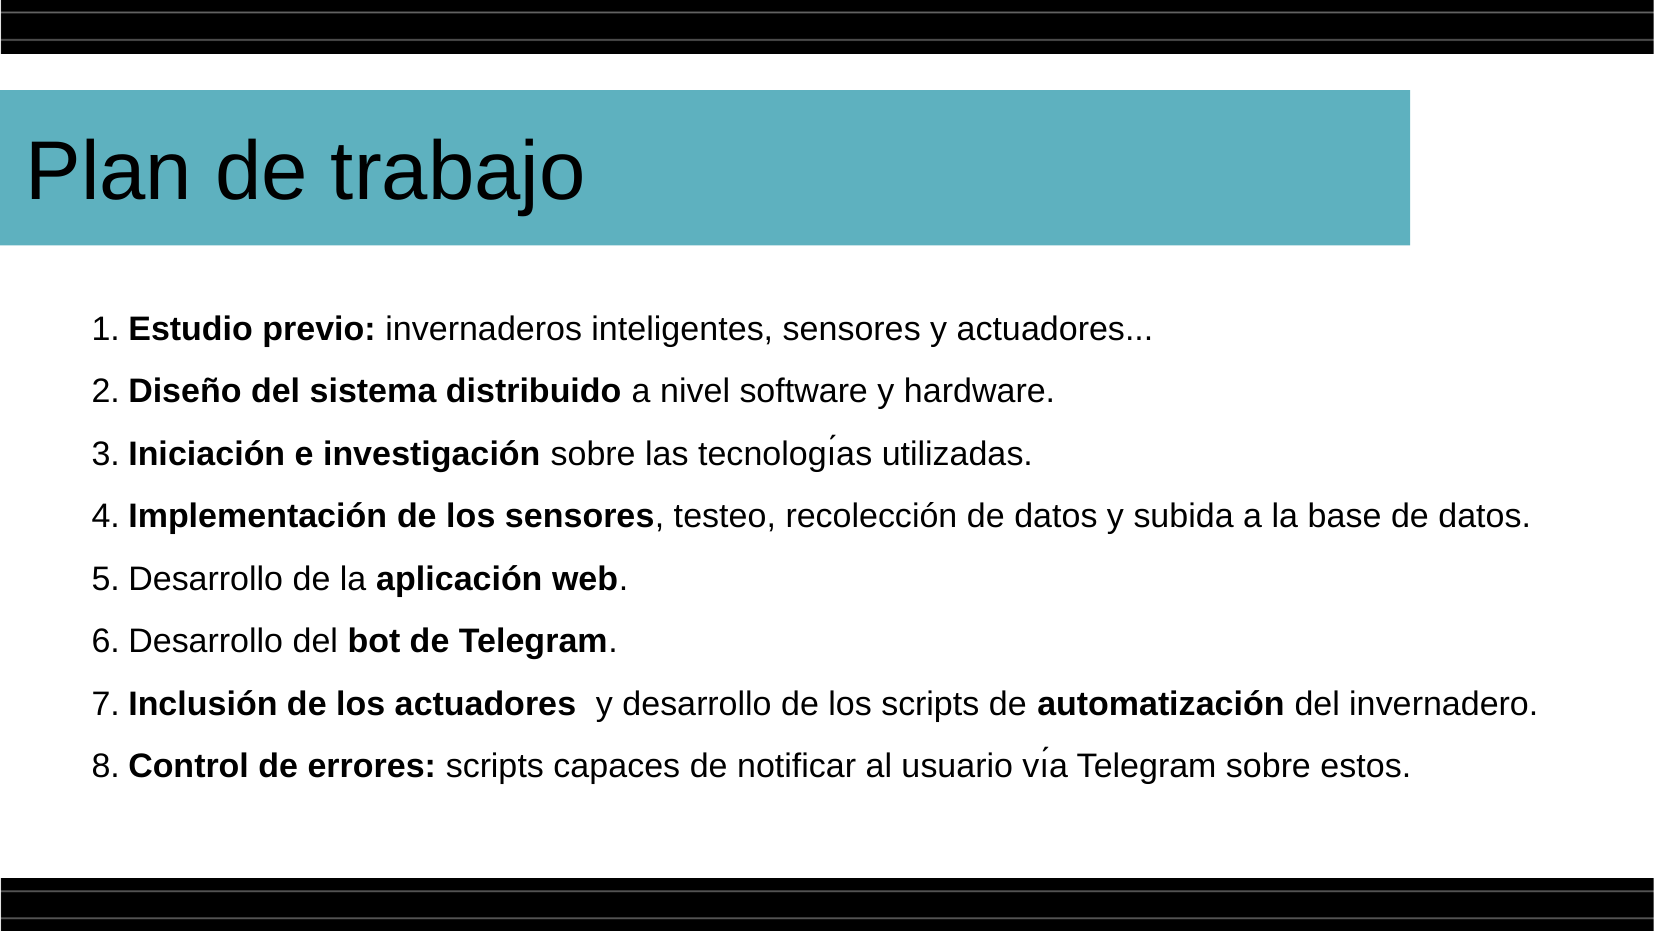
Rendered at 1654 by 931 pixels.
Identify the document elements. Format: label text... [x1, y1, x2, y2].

picture [0, 0, 1654, 54]
picture [0, 878, 1654, 931]
title Plan de trabajo [0, 90, 1411, 246]
list Estudio previo: invernaderos inteligentes, sensores y actuadores... Diseño del sistema distribuido a nivel software y hardware. Iniciación e investigación sobre las tecnologı́as utilizadas. Implementación de los sensores, testeo, recolección de datos y subida a la base de datos. Desarrollo de la aplicación web. Desarrollo del bot de Telegram. Inclusión de los actuadores y desarrollo de los scripts de automatización del invernadero. Control de errores: scripts capaces de notificar al usuario vı́a Telegram sobre estos. [82, 309, 1605, 796]
